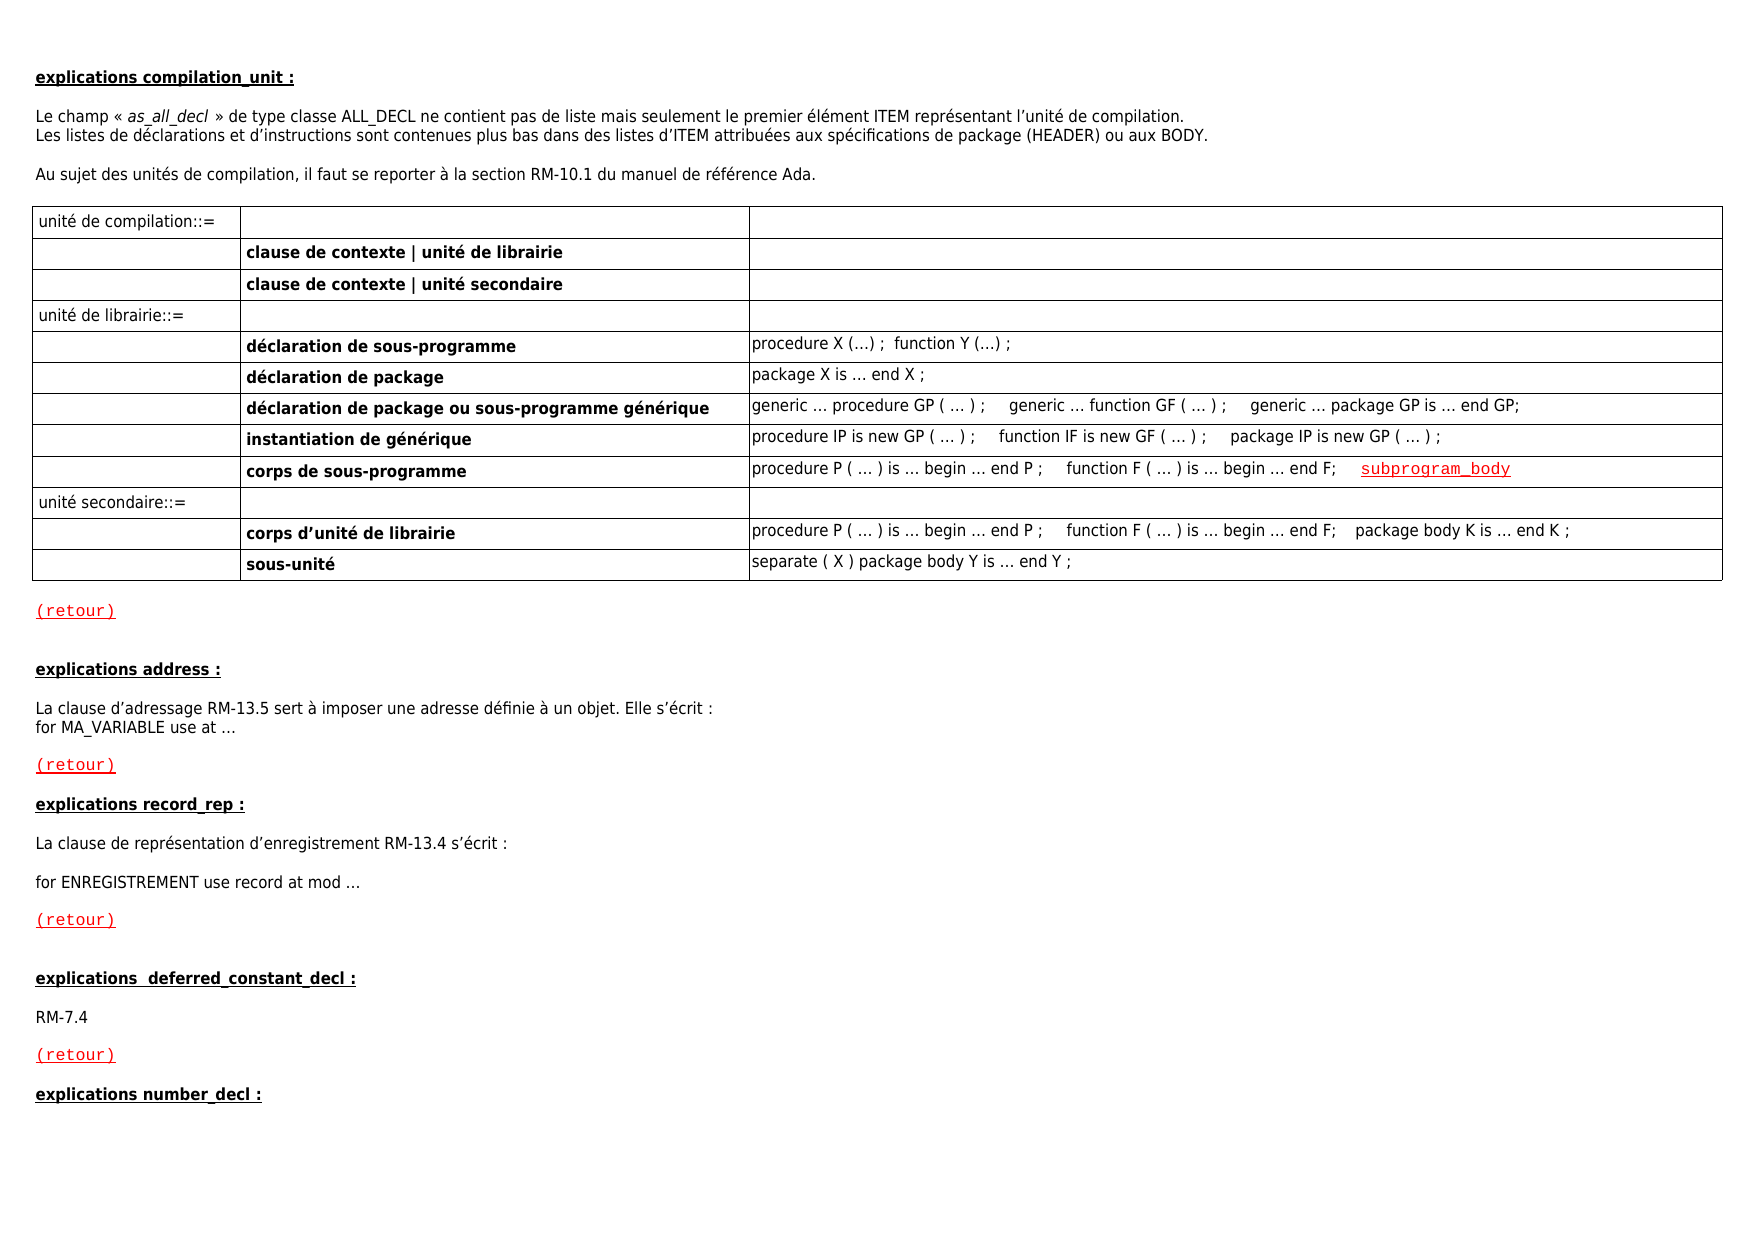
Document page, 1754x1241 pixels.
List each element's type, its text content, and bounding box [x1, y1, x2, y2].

table_cell procedure IP is new GP ( … ) ; function IF is new GF ( … ) ; package IP is new GP ( … ) ; [750, 425, 1722, 456]
table_cell [33, 394, 240, 424]
text explications deferred_constant_decl : [32, 969, 1722, 988]
table_cell déclaration de sous-programme [241, 332, 749, 362]
table_cell procedure X (…) ; function Y (…) ; [750, 332, 1722, 362]
table_cell [33, 332, 240, 362]
table_cell [750, 270, 1722, 300]
text for ENREGISTREMENT use record at mod … [32, 873, 1722, 892]
table_cell procedure P ( … ) is … begin … end P ; function F ( … ) is … begin … end F; subprogram_body [750, 457, 1722, 487]
table_cell generic … procedure GP ( … ) ; generic … function GF ( … ) ; generic … package GP is … end GP; [750, 394, 1722, 424]
table_cell [33, 239, 240, 269]
text RM-7.4 [32, 1008, 1722, 1027]
table_cell procedure P ( … ) is … begin … end P ; function F ( … ) is … begin … end F; package body K is … end K ; [750, 519, 1722, 549]
table_cell clause de contexte | unité secondaire [241, 270, 749, 300]
table_cell [241, 488, 749, 518]
table_cell [33, 363, 240, 393]
table_cell [750, 488, 1722, 518]
table_cell [33, 457, 240, 487]
text Le champ « as_all_decl » de type classe ALL_DECL ne contient pas de liste mais seulement le premier élément ITEM représentant l’unité de compilation. [32, 107, 1722, 126]
text explications address : [32, 660, 1722, 679]
text La clause de représentation d’enregistrement RM-13.4 s’écrit : [32, 834, 1722, 853]
table_cell [33, 425, 240, 456]
table_cell separate ( X ) package body Y is … end Y ; [750, 550, 1722, 580]
text explications record_rep : [32, 795, 1722, 814]
table_cell [33, 270, 240, 300]
table_cell corps de sous-programme [241, 457, 749, 487]
text (retour) [32, 1047, 1722, 1065]
text (retour) [32, 911, 1722, 930]
table_cell déclaration de package ou sous-programme générique [241, 394, 749, 424]
text for MA_VARIABLE use at … [32, 718, 1722, 738]
table_cell clause de contexte | unité de librairie [241, 239, 749, 269]
table_header [750, 207, 1722, 237]
table_cell [241, 301, 749, 331]
table_cell [33, 519, 240, 549]
table_cell déclaration de package [241, 363, 749, 393]
table_header unité de compilation::= [33, 207, 240, 237]
table_cell sous-unité [241, 550, 749, 580]
table_cell corps d’unité de librairie [241, 519, 749, 549]
text Au sujet des unités de compilation, il faut se reporter à la section RM-10.1 du manuel de référence Ada. [32, 165, 1722, 184]
table_cell [33, 550, 240, 580]
table_cell [750, 239, 1722, 269]
text La clause d’adressage RM-13.5 sert à imposer une adresse définie à un objet. Elle s’écrit : [32, 699, 1722, 718]
table_cell instantiation de générique [241, 425, 749, 456]
table_cell [750, 301, 1722, 331]
text (retour) [32, 757, 1722, 776]
table_header [241, 207, 749, 237]
text explications number_decl : [32, 1085, 1722, 1107]
text (retour) [32, 602, 1722, 621]
table_cell unité secondaire::= [33, 488, 240, 518]
table_cell package X is … end X ; [750, 363, 1722, 393]
table_cell unité de librairie::= [33, 301, 240, 331]
text explications compilation_unit : [32, 65, 1722, 87]
text Les listes de déclarations et d’instructions sont contenues plus bas dans des listes d’ITEM attribuées aux spécifications de package (HEADER) ou aux BODY. [32, 126, 1722, 145]
